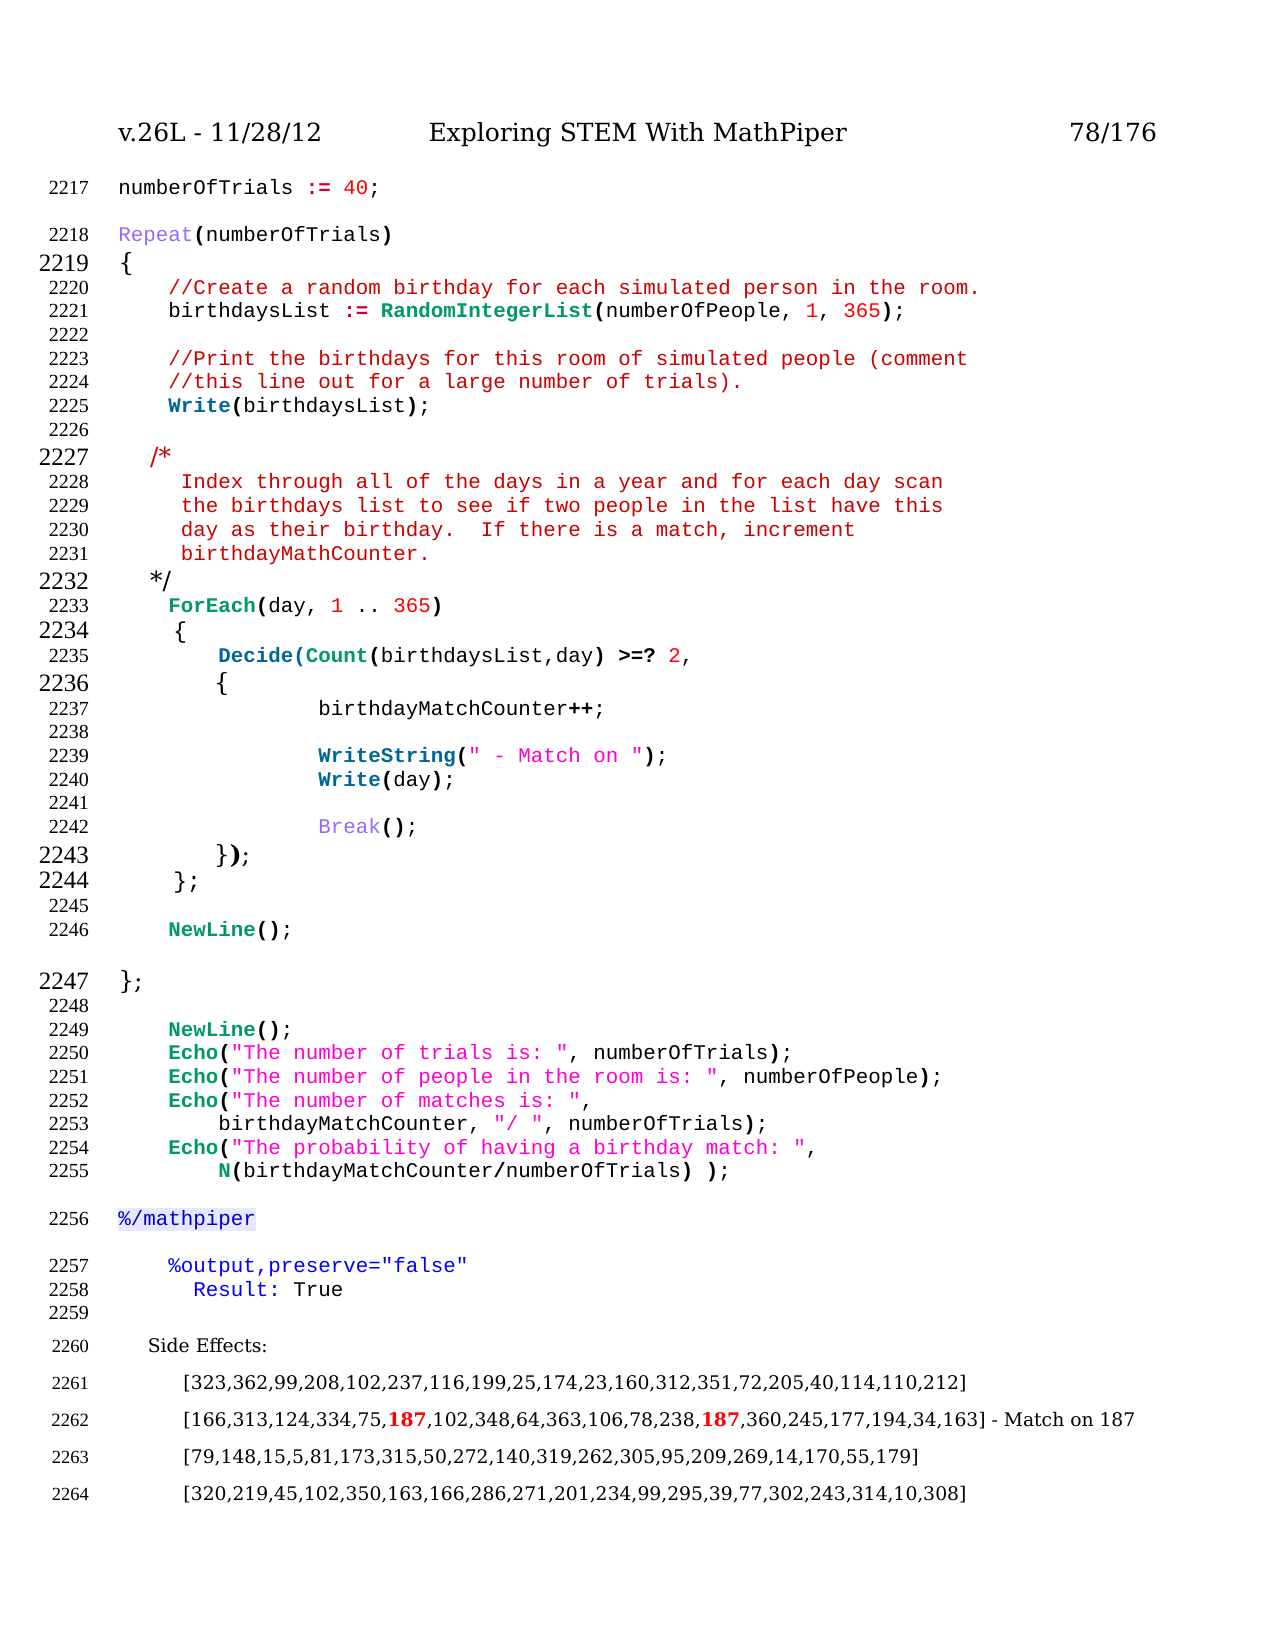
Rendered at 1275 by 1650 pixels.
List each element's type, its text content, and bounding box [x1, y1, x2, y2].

text ForEach(day, 1 .. 365) [118, 595, 1157, 619]
text [320,219,45,102,350,163,166,286,271,201,234,99,295,39,77,302,243,314,10,308] [148, 1483, 1157, 1504]
text [79,148,15,5,81,173,315,50,272,140,319,262,305,95,209,269,14,170,55,179] [148, 1446, 1157, 1468]
text { [118, 668, 1157, 698]
text }); [118, 839, 1157, 869]
text the birthdays list to see if two people in the list have this [118, 495, 1157, 519]
text //Print the birthdays for this room of simulated people (comment [118, 348, 1157, 371]
text NewLine(); [118, 1019, 1157, 1042]
text [166,313,124,334,75,187,102,348,64,363,106,78,238,187,360,245,177,194,34,163] - Match on 187 [148, 1409, 1157, 1431]
text Repeat(numberOfTrials) [118, 224, 1157, 248]
text Result: True [118, 1279, 1157, 1302]
text birthdayMatchCounter++; [118, 698, 1157, 721]
text Write(day); [118, 769, 1157, 792]
text birthdayMatchCounter, "/ ", numberOfTrials); [118, 1113, 1157, 1137]
text { [118, 619, 1157, 645]
text numberOfTrials := 40; [118, 177, 1157, 200]
text day as their birthday. If there is a match, increment [118, 519, 1157, 542]
text Echo("The number of trials is: ", numberOfTrials); [118, 1042, 1157, 1066]
text NewLine(); [118, 918, 1157, 942]
text WriteString(" - Match on "); [118, 745, 1157, 769]
text birthdayMathCounter. [118, 542, 1157, 566]
text Write(birthdaysList); [118, 395, 1157, 419]
text Index through all of the days in a year and for each day scan [118, 472, 1157, 495]
text Side Effects: [148, 1335, 1157, 1357]
text }; [118, 966, 1157, 995]
text Echo("The number of matches is: ", [118, 1089, 1157, 1113]
text }; [118, 869, 1157, 895]
text birthdaysList := RandomIntegerList(numberOfPeople, 1, 365); [118, 301, 1157, 324]
text N(birthdayMatchCounter/numberOfTrials) ); [118, 1161, 1157, 1184]
text %output,preserve="false" [118, 1255, 1157, 1279]
text { [118, 248, 1157, 277]
text //this line out for a large number of trials). [118, 371, 1157, 395]
text */ [118, 566, 1157, 595]
text %/mathpiper [118, 1208, 1157, 1231]
text /* [118, 442, 1157, 472]
text Break(); [118, 816, 1157, 839]
text Decide(Count(birthdaysList,day) >=? 2, [118, 645, 1157, 668]
text [323,362,99,208,102,237,116,199,25,174,23,160,312,351,72,205,40,114,110,212] [148, 1372, 1157, 1394]
text Echo("The number of people in the room is: ", numberOfPeople); [118, 1066, 1157, 1089]
text Echo("The probability of having a birthday match: ", [118, 1137, 1157, 1161]
text //Create a random birthday for each simulated person in the room. [118, 277, 1157, 301]
